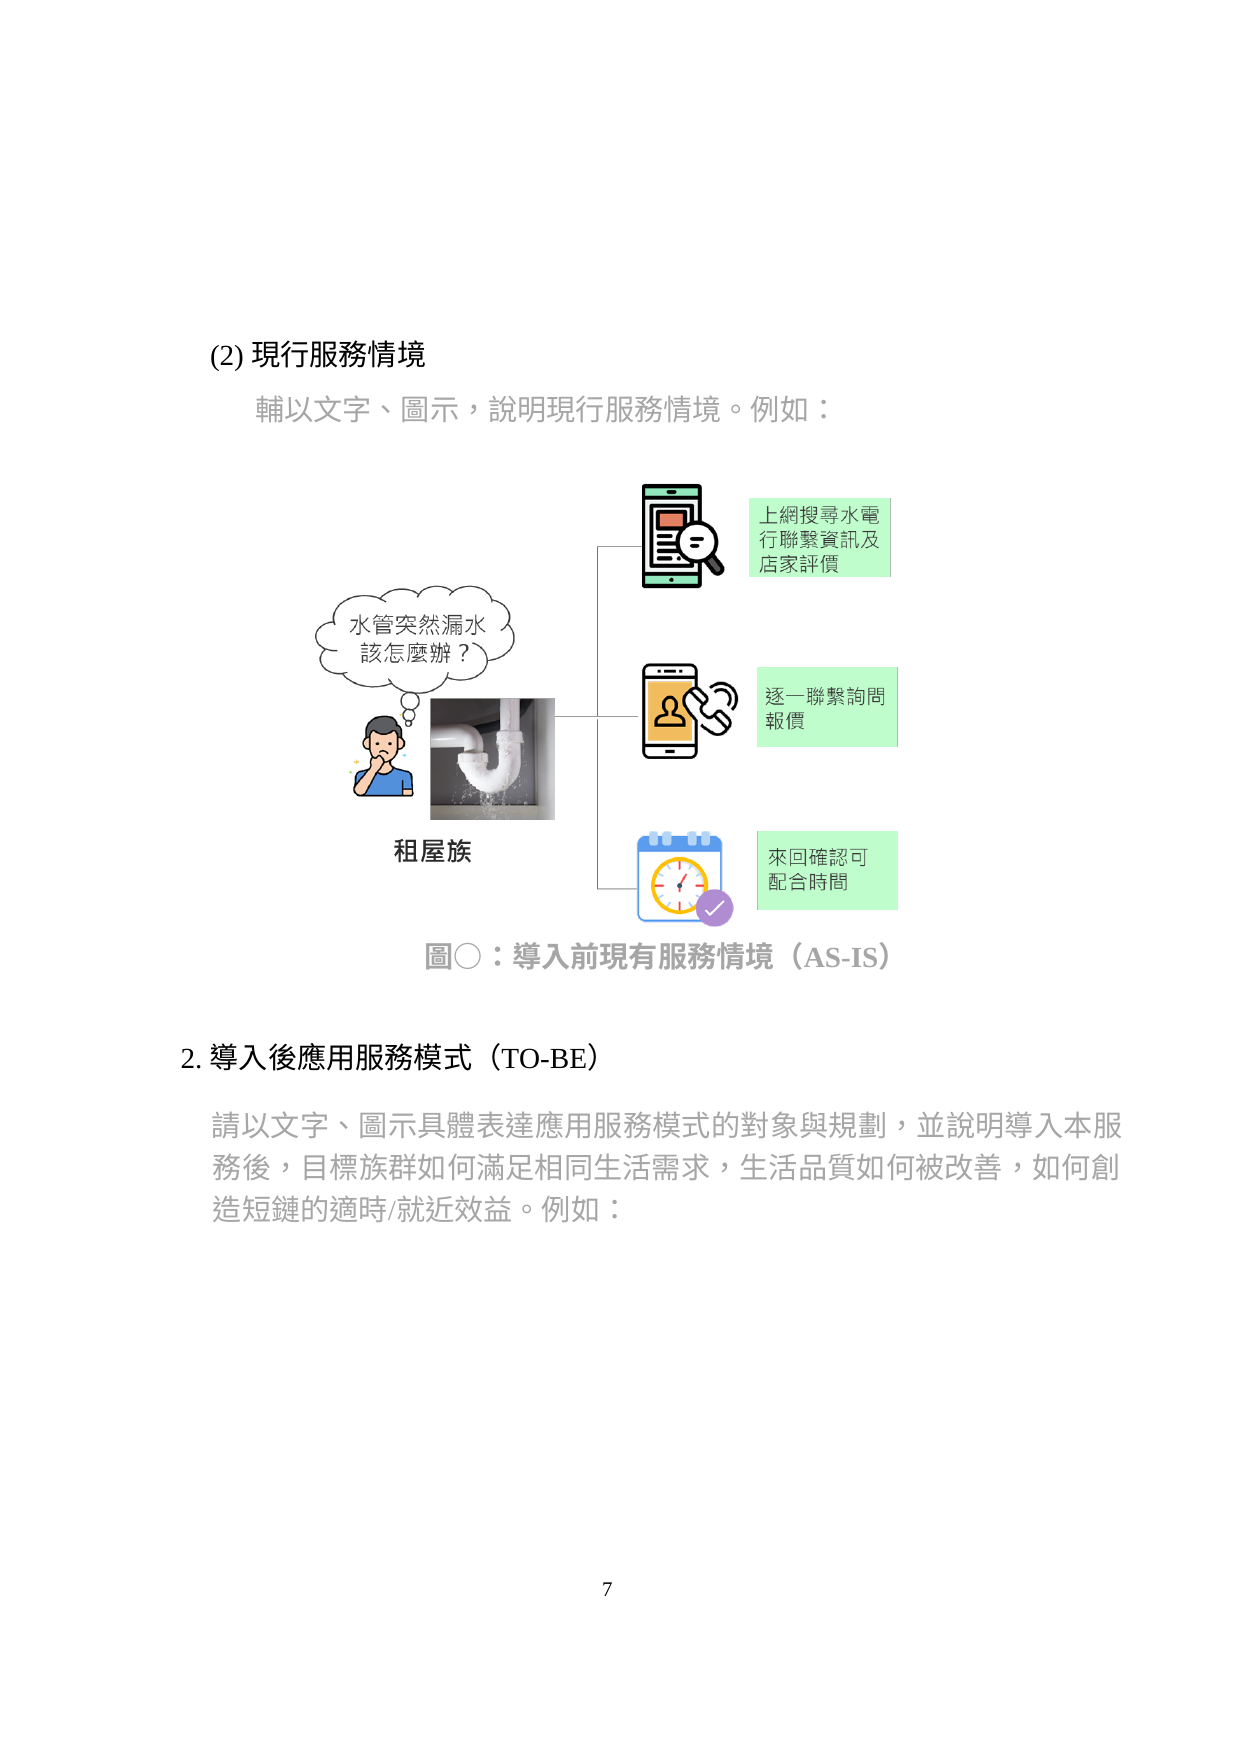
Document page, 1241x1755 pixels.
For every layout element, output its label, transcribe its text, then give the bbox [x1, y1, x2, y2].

text 請以文字、圖示具體表達應用服務模式的對象與規劃，並說明導入本服務後，目標族群如何滿足相同生活需求，生活品質如何被改善，如何創造短鏈的適時/就近效益。例如： [212, 1102, 1122, 1229]
text 輔以文字、圖示，說明現行服務情境。例如： [252, 387, 1122, 429]
text 圖○：導入前現有服務情境（AS-IS） [210, 934, 1122, 976]
text 2. 導入後應用服務模式（TO-BE） [180, 1035, 1122, 1077]
text (2) 現行服務情境 [210, 332, 1122, 374]
